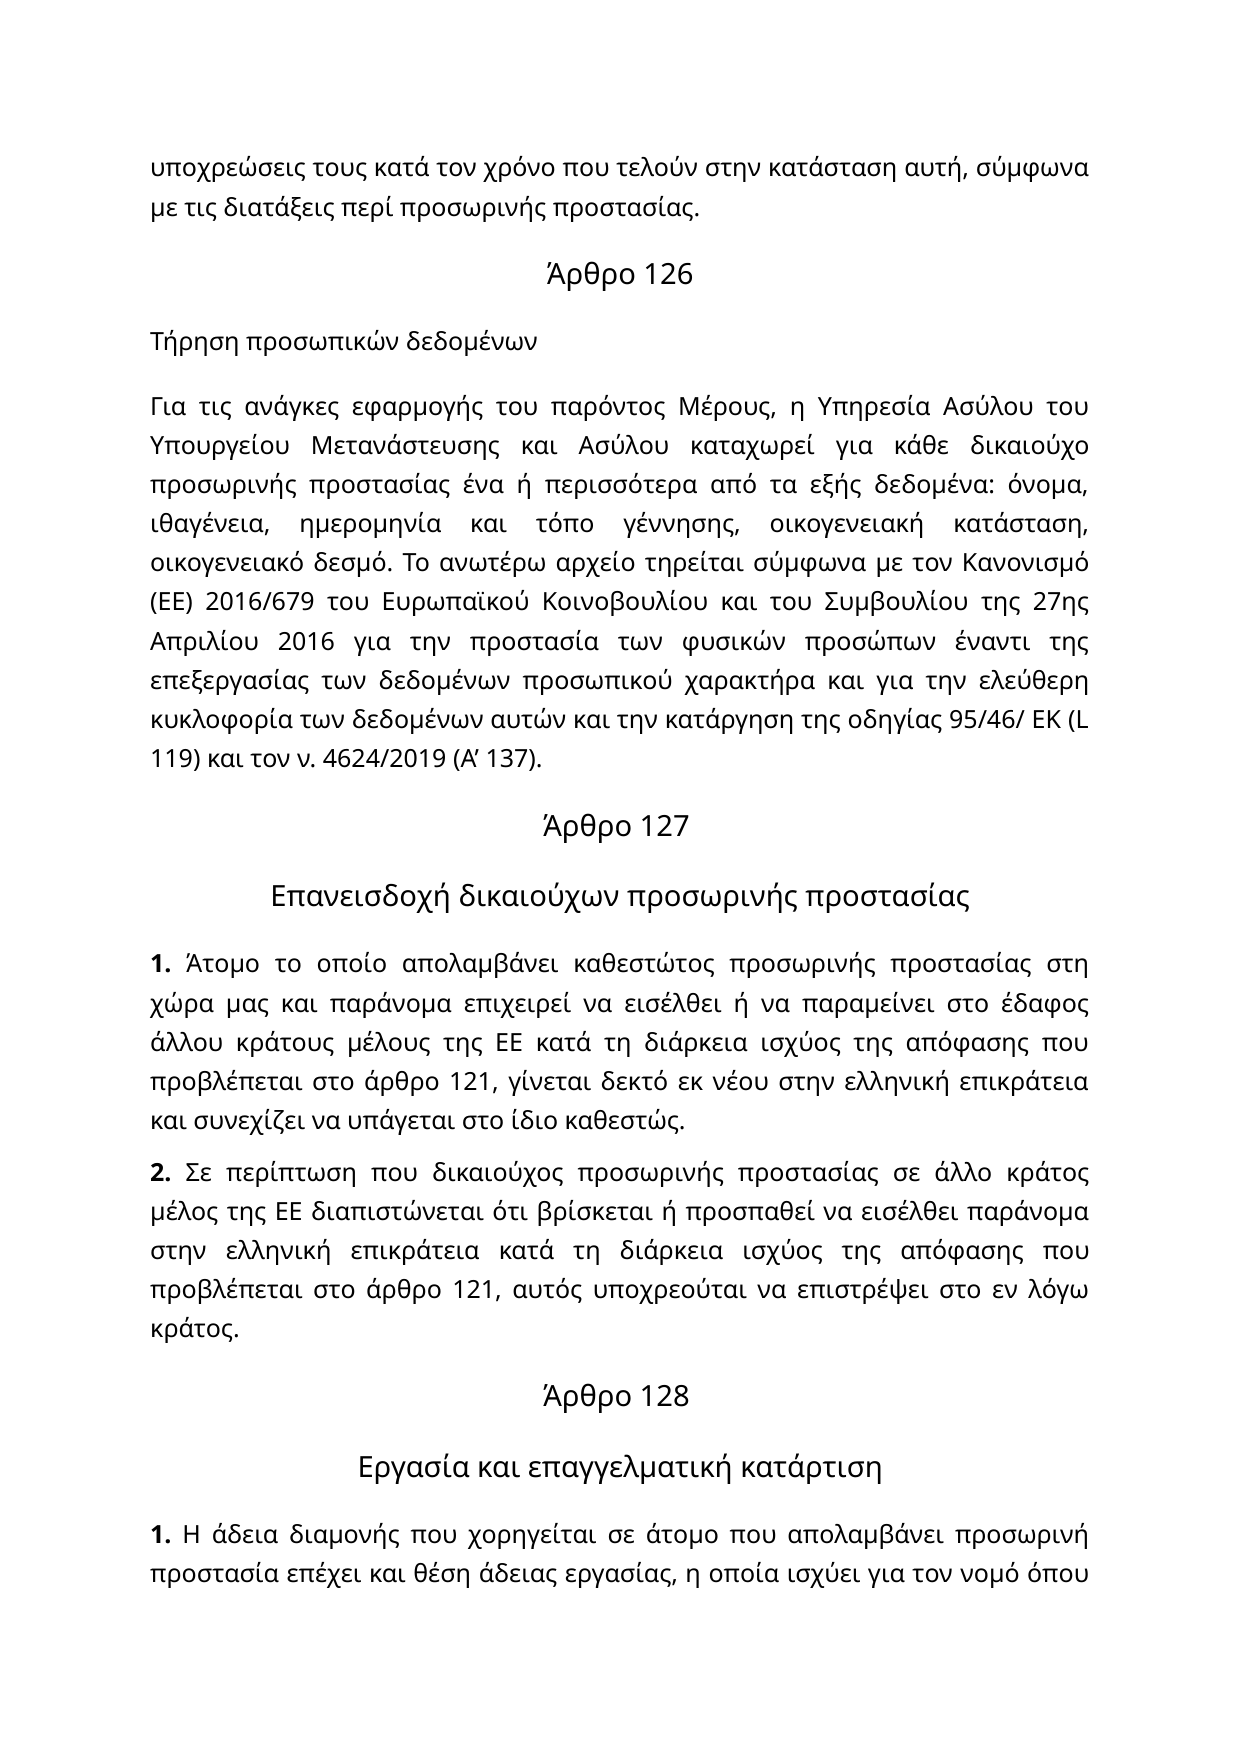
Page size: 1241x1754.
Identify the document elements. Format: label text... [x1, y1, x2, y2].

text 1. Άτομο το οποίο απολαμβάνει καθεστώτος προσωρινής προστασίας στη χώρα μας και παράνομα επιχειρεί να εισέλθει ή να παραμείνει στο έδαφος άλλου κράτους μέλους της ΕΕ κατά τη διάρκεια ισχύος της απόφασης που προβλέπεται στο άρθρο 121, γίνεται δεκτό εκ νέου στην ελληνική επικράτεια και συνεχίζει να υπάγεται στο ίδιο καθεστώς. [150, 946, 1090, 1137]
text 2. Σε περίπτωση που δικαιούχος προσωρινής προστασίας σε άλλο κράτος μέλος της ΕΕ διαπιστώνεται ότι βρίσκεται ή προσπαθεί να εισέλθει παράνομα στην ελληνική επικράτεια κατά τη διάρκεια ισχύος της απόφασης που προβλέπεται στο άρθρο 121, αυτός υποχρεούται να επιστρέψει στο εν λόγω κράτος. [150, 1154, 1090, 1345]
text 1. Η άδεια διαμονής που χορηγείται σε άτομο που απολαμβάνει προσωρινή προστασία επέχει και θέση άδειας εργασίας, η οποία ισχύει για τον νομό όπου [150, 1516, 1090, 1590]
text Για τις ανάγκες εφαρμογής του παρόντος Μέρους, η Υπηρεσία Ασύλου του Υπουργείου Μετανάστευσης και Ασύλου καταχωρεί για κάθε δικαιούχο προσωρινής προστασίας ένα ή περισσότερα από τα εξής δεδομένα: όνομα, ιθαγένεια, ημερομηνία και τόπο γέννησης, οικογενειακή κατάσταση, οικογενειακό δεσμό. Το ανωτέρω αρχείο τηρείται σύμφωνα με τον Κανονισμό (ΕΕ) 2016/679 του Ευρωπαϊκού Κοινοβουλίου και του Συμβουλίου της 27ης Απριλίου 2016 για την προστασία των φυσικών προσώπων έναντι της επεξεργασίας των δεδομένων προσωπικού χαρακτήρα και για την ελεύθερη κυκλοφορία των δεδομένων αυτών και την κατάργηση της οδηγίας 95/46/ ΕΚ (L 119) και τον ν. 4624/2019 (Α’ 137). [150, 388, 1090, 775]
text Τήρηση προσωπικών δεδομένων [150, 324, 1090, 358]
subtitle Άρθρο 127 [150, 805, 1090, 844]
subtitle Άρθρο 128 [150, 1375, 1090, 1415]
subtitle Επανεισδοχή δικαιούχων προσωρινής προστασίας [150, 875, 1090, 915]
subtitle Εργασία και επαγγελματική κατάρτιση [150, 1446, 1090, 1486]
subtitle Άρθρο 126 [150, 253, 1090, 293]
text υποχρεώσεις τους κατά τον χρόνο που τελούν στην κατάσταση αυτή, σύμφωνα με τις διατάξεις περί προσωρινής προστασίας. [150, 150, 1090, 223]
